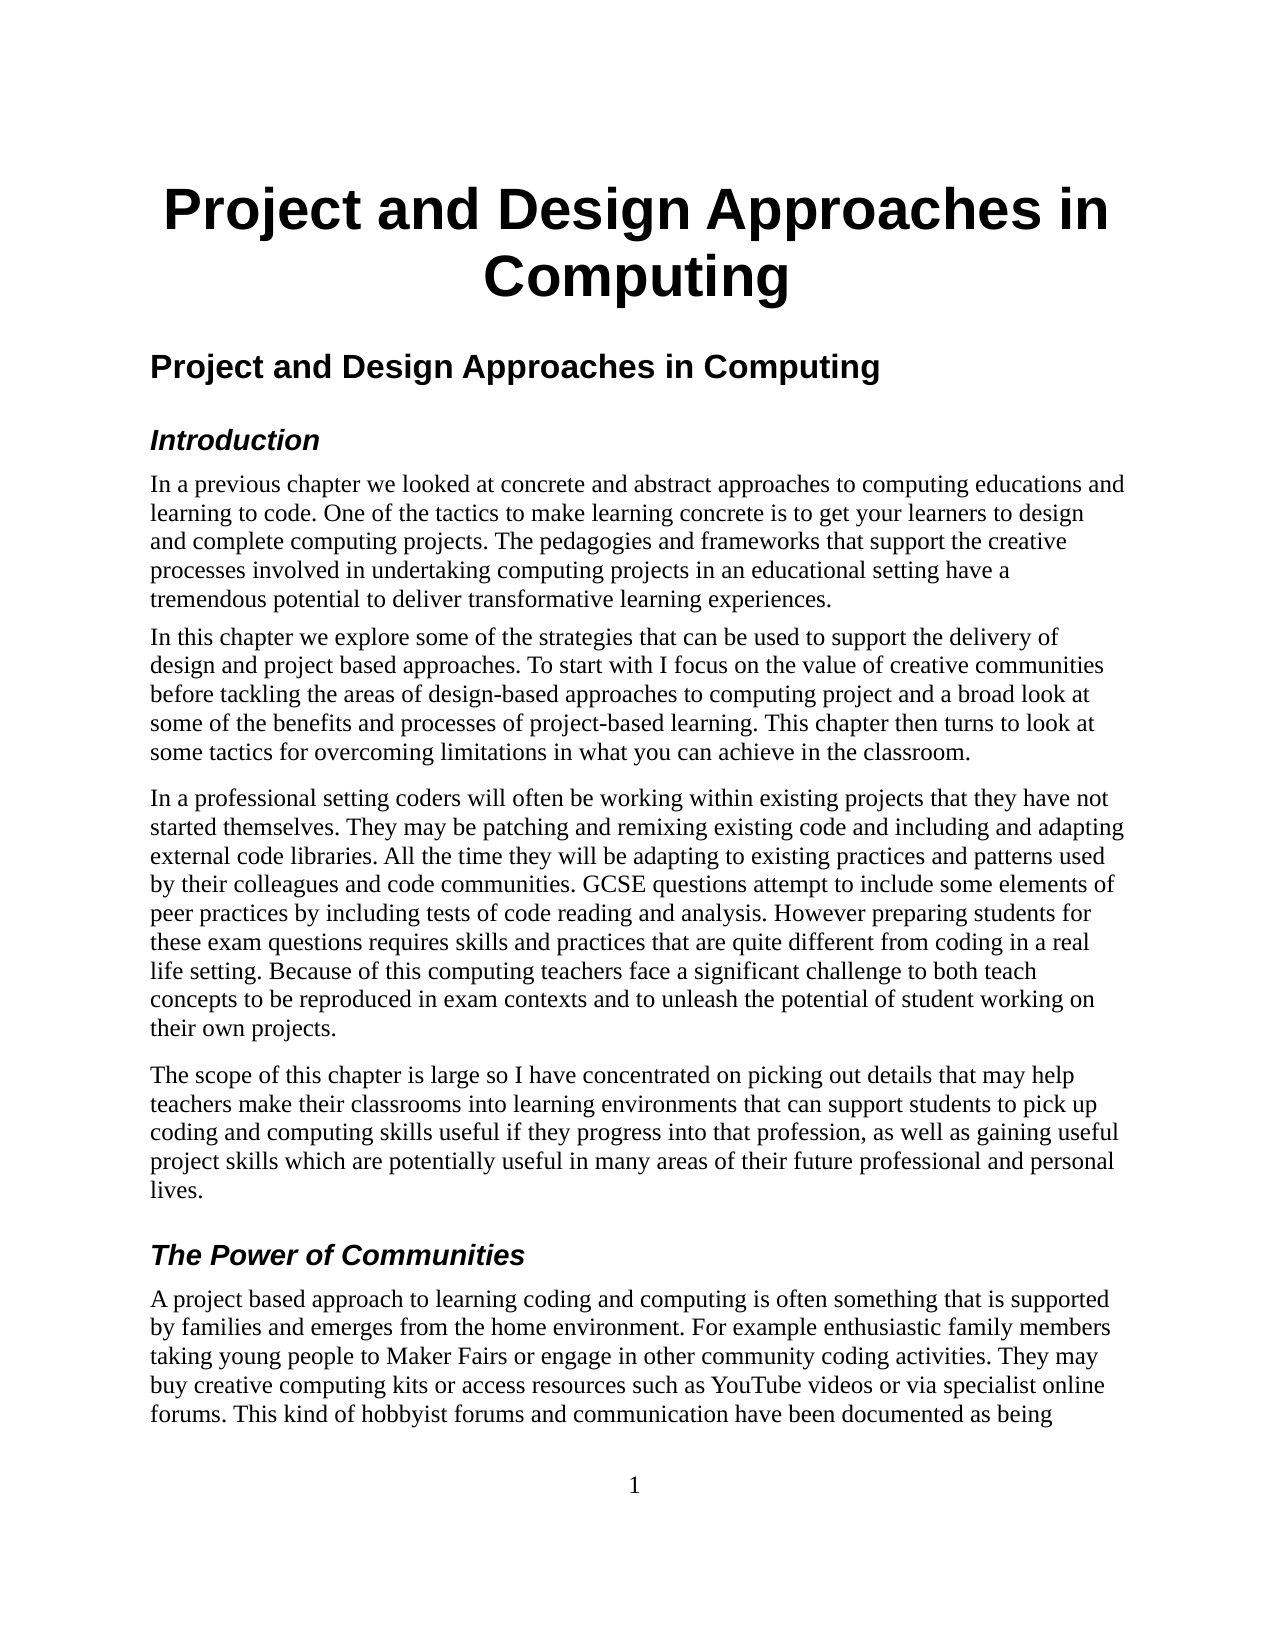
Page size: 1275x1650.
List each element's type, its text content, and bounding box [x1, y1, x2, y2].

text In a professional setting coders will often be working within existing projects that they have not started themselves. They may be patching and remixing existing code and including and adapting external code libraries. All the time they will be adapting to existing practices and patterns used by their colleagues and code communities. GCSE questions attempt to include some elements of peer practices by including tests of code reading and analysis. However preparing students for these exam questions requires skills and practices that are quite different from coding in a real life setting. Because of this computing teachers face a significant challenge to both teach concepts to be reproduced in exam contexts and to unleash the potential of student working on their own projects. [150, 783, 1125, 1042]
subtitle Project and Design Approaches in Computing [150, 347, 1125, 385]
text A project based approach to learning coding and computing is often something that is supported by families and emerges from the home environment. For example enthusiastic family members taking young people to Maker Fairs or engage in other community coding activities. They may buy creative computing kits or access resources such as YouTube videos or via specialist online forums. This kind of hobbyist forums and communication have been documented as being [150, 1284, 1125, 1427]
text In a previous chapter we looked at concrete and abstract approaches to computing educations and learning to code. One of the tactics to make learning concrete is to get your learners to design and complete computing projects. The pedagogies and frameworks that support the creative processes involved in undertaking computing projects in an educational setting have a tremendous potential to deliver transformative learning experiences. [150, 469, 1125, 613]
subtitle The Power of Communities [150, 1238, 1125, 1271]
subtitle Introduction [150, 423, 1125, 456]
text In this chapter we explore some of the strategies that can be used to support the delivery of design and project based approaches. To start with I focus on the value of creative communities before tackling the areas of design-based approaches to computing project and a broad look at some of the benefits and processes of project-based learning. This chapter then turns to look at some tactics for overcoming limitations in what you can achieve in the classroom. [150, 622, 1125, 765]
title Project and Design Approaches in Computing [150, 175, 1125, 309]
text The scope of this chapter is large so I have concentrated on picking out details that may help teachers make their classrooms into learning environments that can support students to pick up coding and computing skills useful if they progress into that profession, as well as gaining useful project skills which are potentially useful in many areas of their future professional and personal lives. [150, 1060, 1125, 1204]
